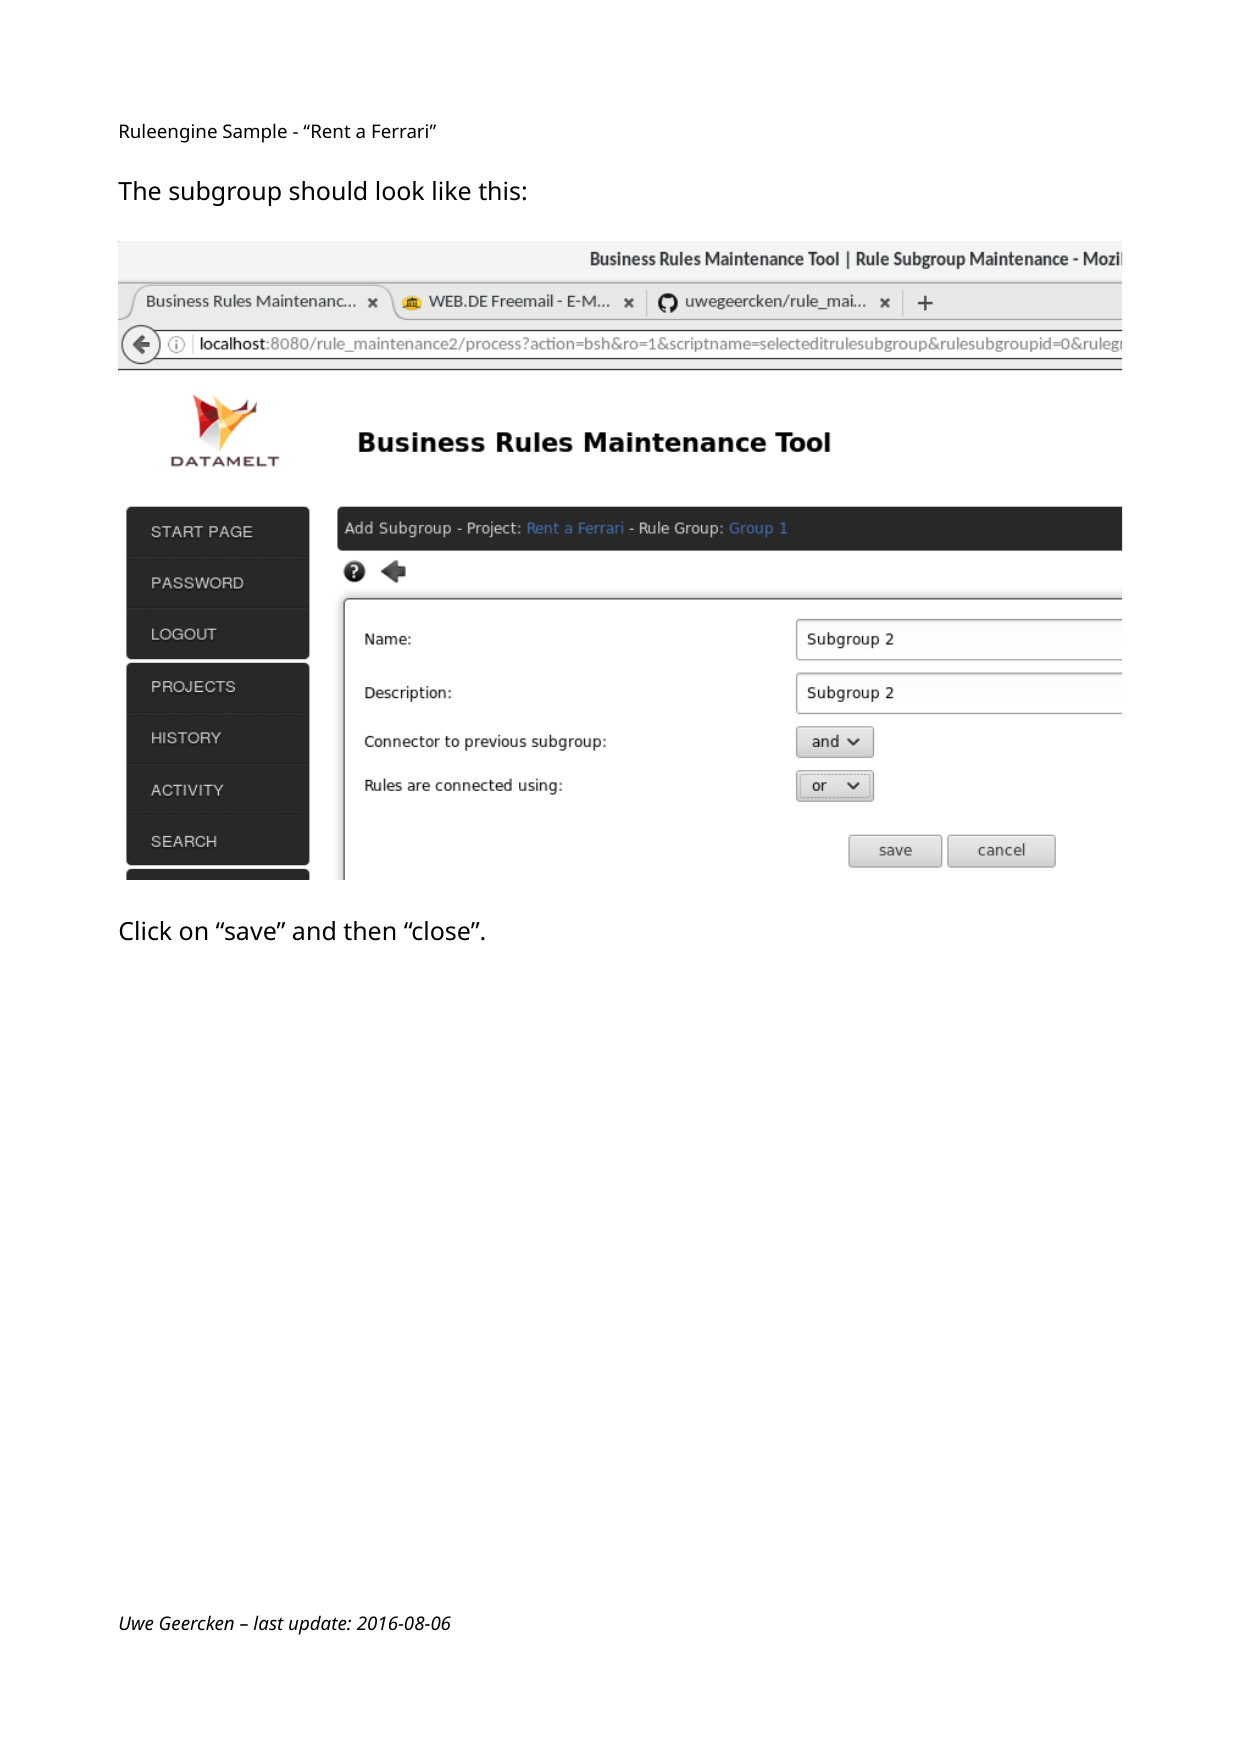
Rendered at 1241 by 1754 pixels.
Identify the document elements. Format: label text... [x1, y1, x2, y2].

text The subgroup should look like this: [118, 173, 1122, 207]
text Click on “save” and then “close”. [118, 914, 1122, 948]
picture [118, 241, 1123, 880]
